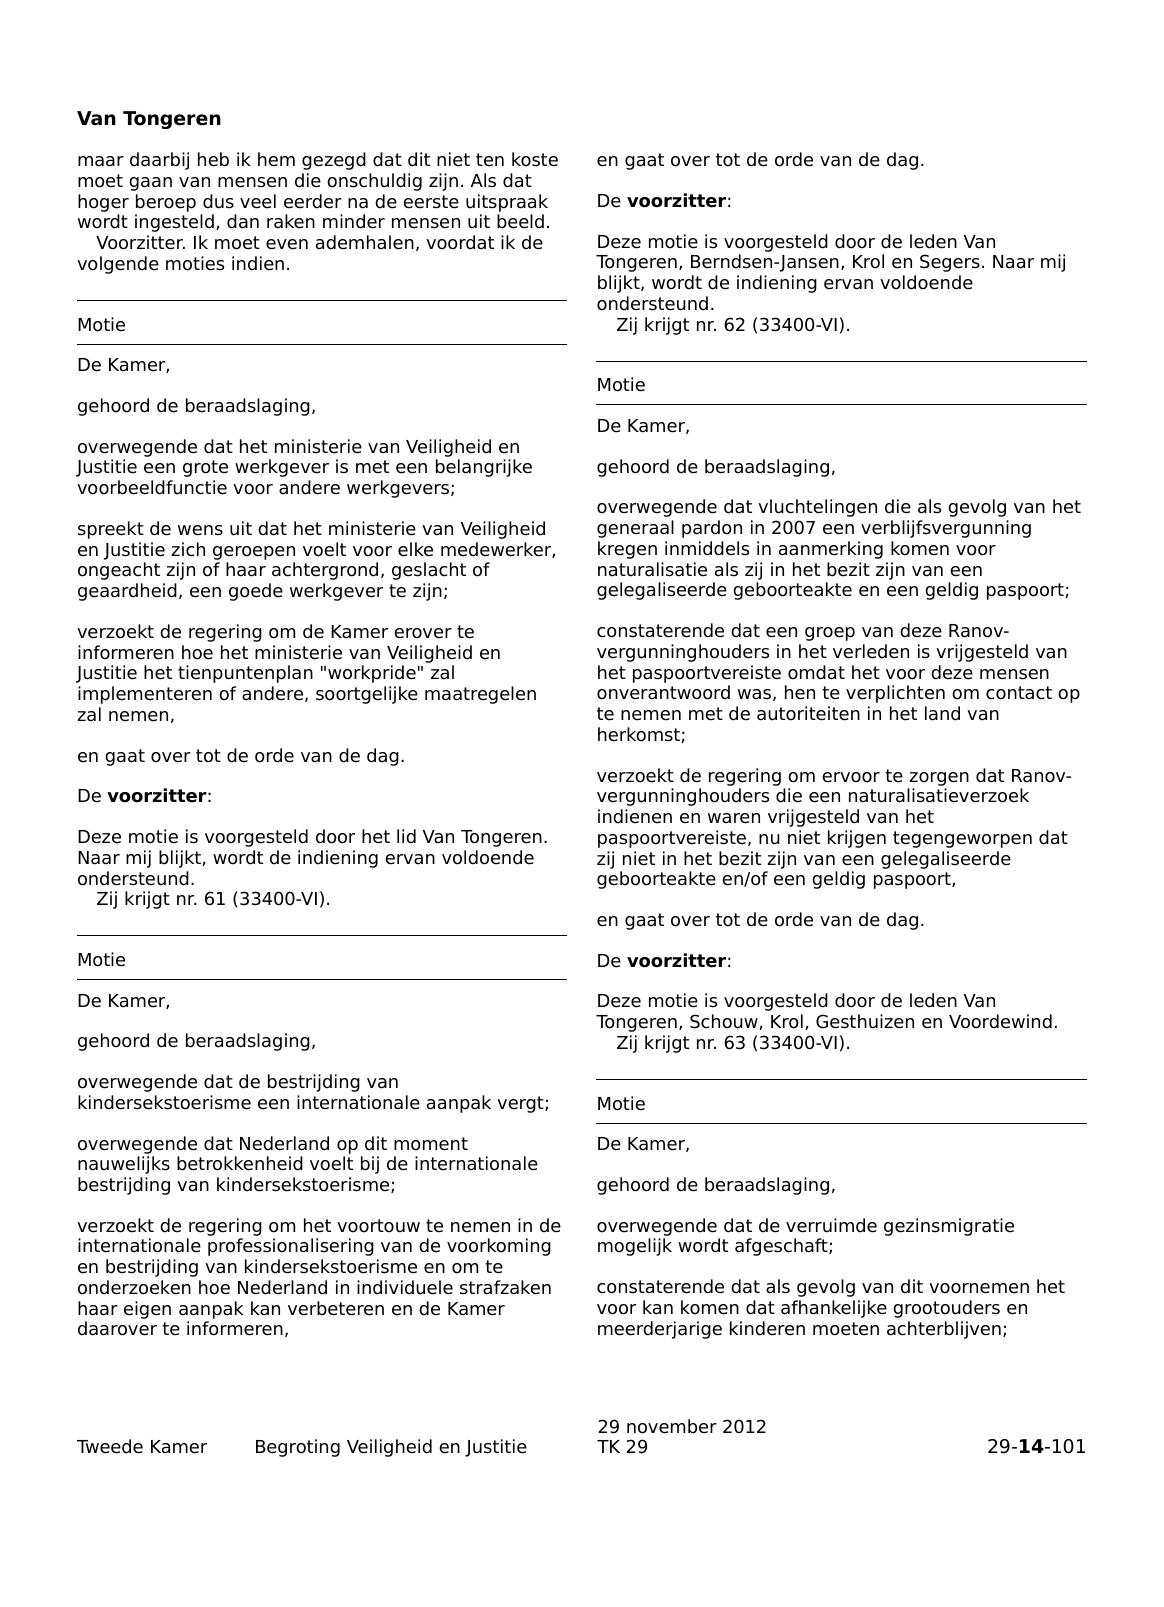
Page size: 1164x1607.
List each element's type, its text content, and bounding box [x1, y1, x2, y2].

text maar daarbij heb ik hem gezegd dat dit niet ten koste moet gaan van mensen die onschuldig zijn. Als dat hoger beroep dus veel eerder na de eerste uitspraak wordt ingesteld, dan raken minder mensen uit beeld. [77, 150, 567, 233]
text Zij krijgt nr. 61 (33400-VI). [77, 889, 567, 910]
text Zij krijgt nr. 62 (33400-VI). [596, 314, 1087, 335]
text verzoekt de regering om ervoor te zorgen dat Ranov-vergunninghouders die een naturalisatieverzoek indienen en waren vrijgesteld van het paspoortvereiste, nu niet krijgen tegengeworpen dat zij niet in het bezit zijn van een gelegaliseerde geboorteakte en/of een geldig paspoort, [596, 765, 1087, 890]
text en gaat over tot de orde van de dag. [596, 910, 1087, 931]
text De voorzitter: [596, 191, 1087, 212]
text Motie [596, 1093, 1087, 1114]
text gehoord de beraadslaging, [77, 396, 567, 417]
text De Kamer, [596, 416, 1087, 437]
text Motie [77, 950, 567, 970]
text Deze motie is voorgesteld door de leden Van Tongeren, Berndsen-Jansen, Krol en Segers. Naar mij blijkt, wordt de indiening ervan voldoende ondersteund. [596, 232, 1087, 314]
text en gaat over tot de orde van de dag. [596, 150, 1087, 171]
text constaterende dat een groep van deze Ranov-vergunninghouders in het verleden is vrijgesteld van het paspoortvereiste omdat het voor deze mensen onverantwoord was, hen te verplichten om contact op te nemen met de autoriteiten in het land van herkomst; [596, 621, 1087, 745]
text overwegende dat vluchtelingen die als gevolg van het generaal pardon in 2007 een verblijfsvergunning kregen inmiddels in aanmerking komen voor naturalisatie als zij in het bezit zijn van een gelegaliseerde geboorteakte en een geldig paspoort; [596, 497, 1087, 601]
text overwegende dat het ministerie van Veiligheid en Justitie een grote werkgever is met een belangrijke voorbeeldfunctie voor andere werkgevers; [77, 437, 567, 499]
text De voorzitter: [77, 786, 567, 807]
text Voorzitter. Ik moet even ademhalen, voordat ik de volgende moties indien. [77, 233, 567, 274]
text Deze motie is voorgesteld door de leden Van Tongeren, Schouw, Krol, Gesthuizen en Voordewind. [596, 991, 1087, 1033]
text spreekt de wens uit dat het ministerie van Veiligheid en Justitie zich geroepen voelt voor elke medewerker, ongeacht zijn of haar achtergrond, geslacht of geaardheid, een goede werkgever te zijn; [77, 519, 567, 602]
text gehoord de beraadslaging, [77, 1031, 567, 1052]
text gehoord de beraadslaging, [596, 457, 1087, 477]
text De Kamer, [77, 355, 567, 376]
text overwegende dat de bestrijding van kindersekstoerisme een internationale aanpak vergt; [77, 1072, 567, 1113]
text De Kamer, [596, 1134, 1087, 1155]
text De Kamer, [77, 990, 567, 1011]
text verzoekt de regering om de Kamer erover te informeren hoe het ministerie van Veiligheid en Justitie het tienpuntenplan "workpride" zal implementeren of andere, soortgelijke maatregelen zal nemen, [77, 622, 567, 725]
text overwegende dat Nederland op dit moment nauwelijks betrokkenheid voelt bij de internationale bestrijding van kindersekstoerisme; [77, 1133, 567, 1196]
text Motie [596, 375, 1087, 396]
text Deze motie is voorgesteld door het lid Van Tongeren. Naar mij blijkt, wordt de indiening ervan voldoende ondersteund. [77, 827, 567, 889]
text en gaat over tot de orde van de dag. [77, 745, 567, 766]
text De voorzitter: [596, 951, 1087, 971]
text Motie [77, 314, 567, 335]
text constaterende dat als gevolg van dit voornemen het voor kan komen dat afhankelijke grootouders en meerderjarige kinderen moeten achterblijven; [596, 1277, 1087, 1339]
text verzoekt de regering om het voortouw te nemen in de internationale professionalisering van de voorkoming en bestrijding van kindersekstoerisme en om te onderzoeken hoe Nederland in individuele strafzaken haar eigen aanpak kan verbeteren en de Kamer daarover te informeren, [77, 1216, 567, 1340]
text overwegende dat de verruimde gezinsmigratie mogelijk wordt afgeschaft; [596, 1216, 1087, 1257]
text gehoord de beraadslaging, [596, 1175, 1087, 1196]
text Zij krijgt nr. 63 (33400-VI). [596, 1033, 1087, 1053]
